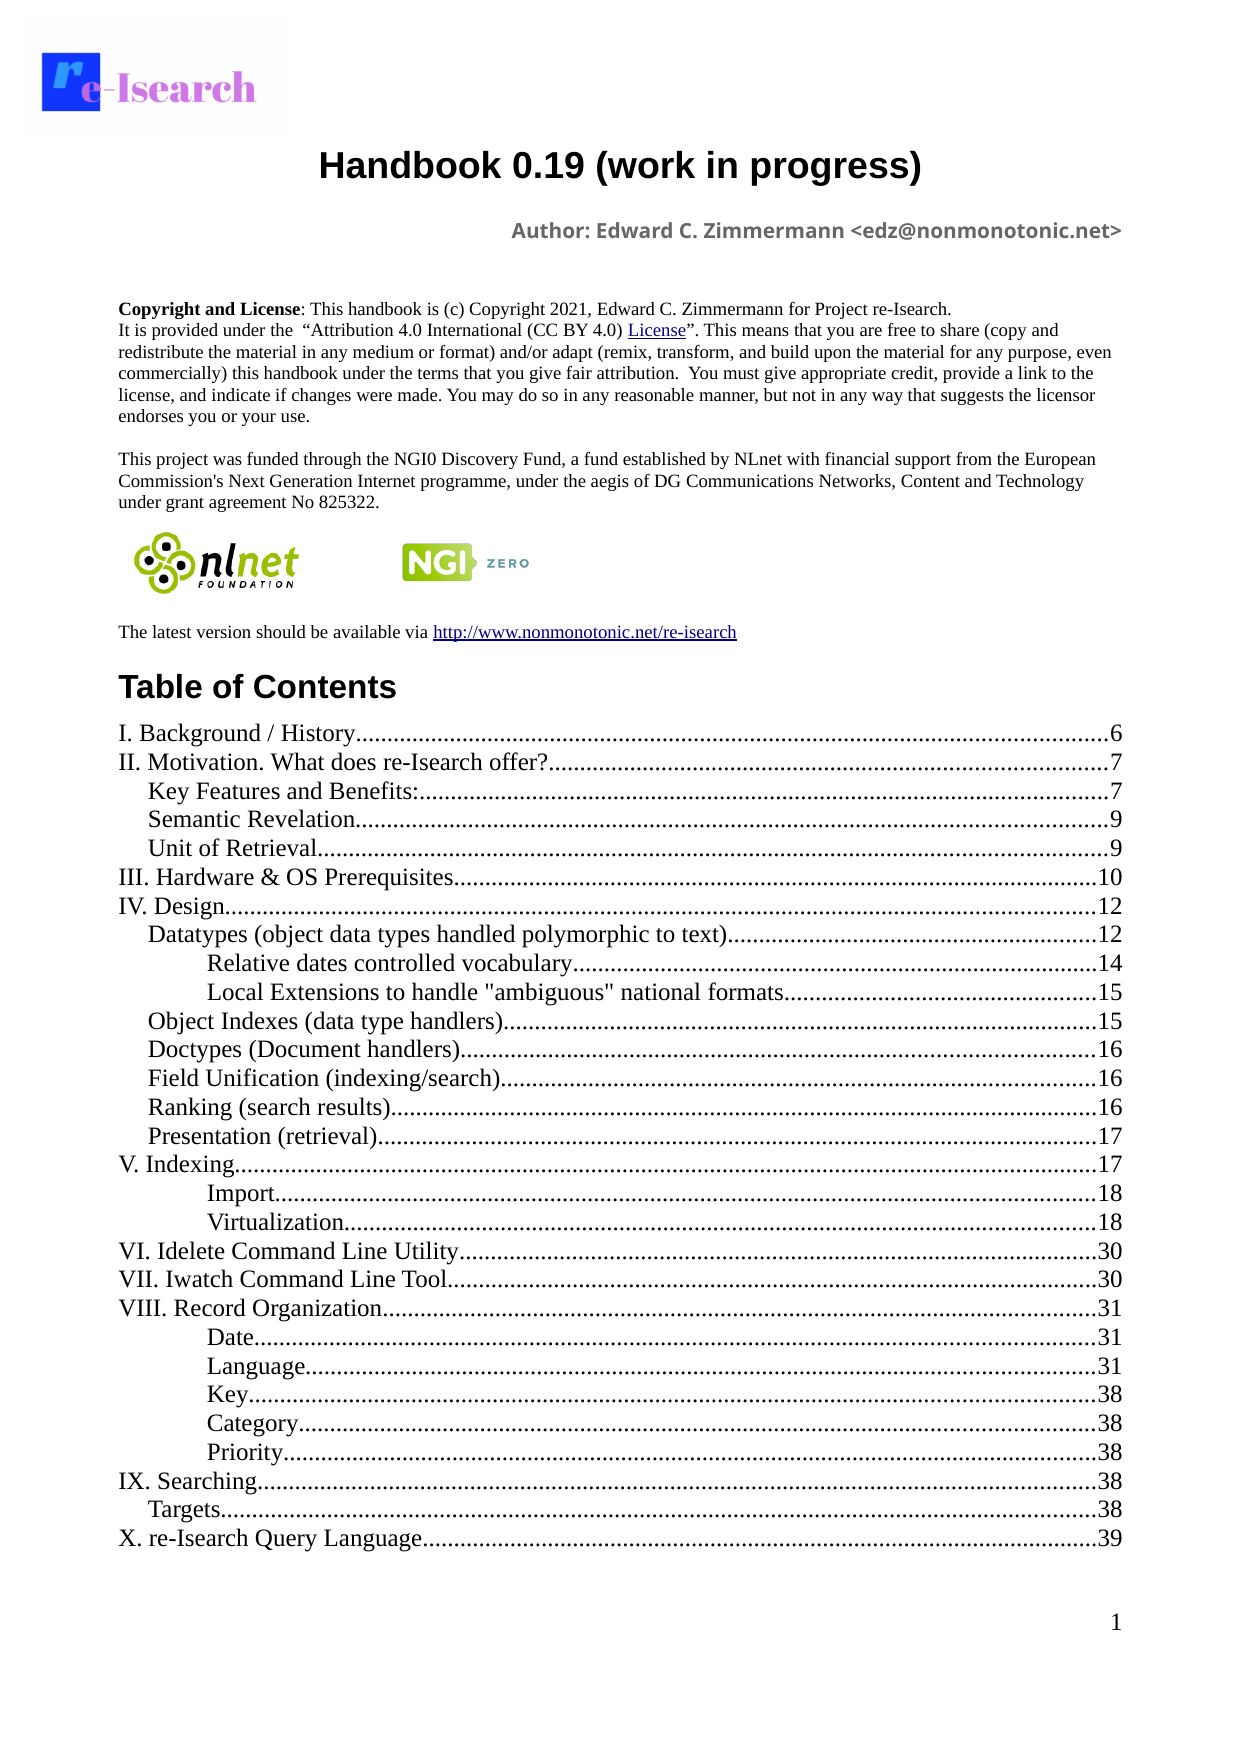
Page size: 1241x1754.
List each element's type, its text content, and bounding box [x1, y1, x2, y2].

text I. Background / History 6 [118, 718, 1122, 747]
text Presentation (retrieval) 17 [148, 1121, 1122, 1149]
text Unit of Retrieval 9 [148, 833, 1122, 862]
text This project was funded through the NGI0 Discovery Fund, a fund established by NLnet with financial support from the European Commission's Next Generation Internet programme, under the aegis of DG Communications Networks, Content and Technology under grant agreement No 825322. [118, 448, 1122, 513]
text VI. Idelete Command Line Utility 30 [118, 1236, 1122, 1264]
text Copyright and License: This handbook is (c) Copyright 2021, Edward C. Zimmermann for Project re-Isearch. [118, 297, 1122, 319]
text Semantic Revelation 9 [148, 804, 1122, 833]
text X. re-Isearch Query Language 39 [118, 1523, 1122, 1552]
text Local Extensions to handle "ambiguous" national formats 15 [207, 977, 1122, 1006]
picture [337, 521, 594, 603]
text Key 38 [207, 1379, 1122, 1408]
text Object Indexes (data type handlers) 15 [148, 1006, 1122, 1034]
text II. Motivation. What does re-Isearch offer? 7 [118, 747, 1122, 776]
text Author: Edward C. Zimmermann <edz@nonmonotonic.net> [118, 216, 1122, 245]
text The latest version should be available via http://www.nonmonotonic.net/re-isearch [118, 621, 1122, 642]
text Virtualization 18 [207, 1207, 1122, 1236]
text Doctypes (Document handlers) 16 [148, 1034, 1122, 1063]
text Category 38 [207, 1408, 1122, 1437]
text Priority 38 [207, 1437, 1122, 1466]
text Date 31 [207, 1322, 1122, 1351]
text VIII. Record Organization 31 [118, 1293, 1122, 1322]
text V. Indexing 17 [118, 1149, 1122, 1178]
text III. Hardware & OS Prerequisites 10 [118, 862, 1122, 891]
text Key Features and Benefits: 7 [148, 776, 1122, 804]
text Field Unification (indexing/search) 16 [148, 1063, 1122, 1092]
text IV. Design 12 [118, 891, 1122, 919]
text Targets 38 [148, 1494, 1122, 1523]
text Datatypes (object data types handled polymorphic to text) 12 [148, 919, 1122, 948]
picture [132, 527, 300, 598]
text Import 18 [207, 1178, 1122, 1207]
text Relative dates controlled vocabulary 14 [207, 948, 1122, 977]
text Ranking (search results) 16 [148, 1092, 1122, 1121]
subtitle Table of Contents [118, 667, 1122, 706]
picture [21, 15, 288, 138]
text Language 31 [207, 1351, 1122, 1379]
text It is provided under the “Attribution 4.0 International (CC BY 4.0) License”. This means that you are free to share (copy and redistribute the material in any medium or format) and/or adapt (remix, transform, and build upon the material for any purpose, even commercially) this handbook under the terms that you give fair attribution. You must give appropriate credit, provide a link to the license, and indicate if changes were made. You may do so in any reasonable manner, but not in any way that suggests the licensor endorses you or your use. [118, 319, 1122, 427]
text IX. Searching 38 [118, 1466, 1122, 1494]
text VII. Iwatch Command Line Tool 30 [118, 1264, 1122, 1293]
